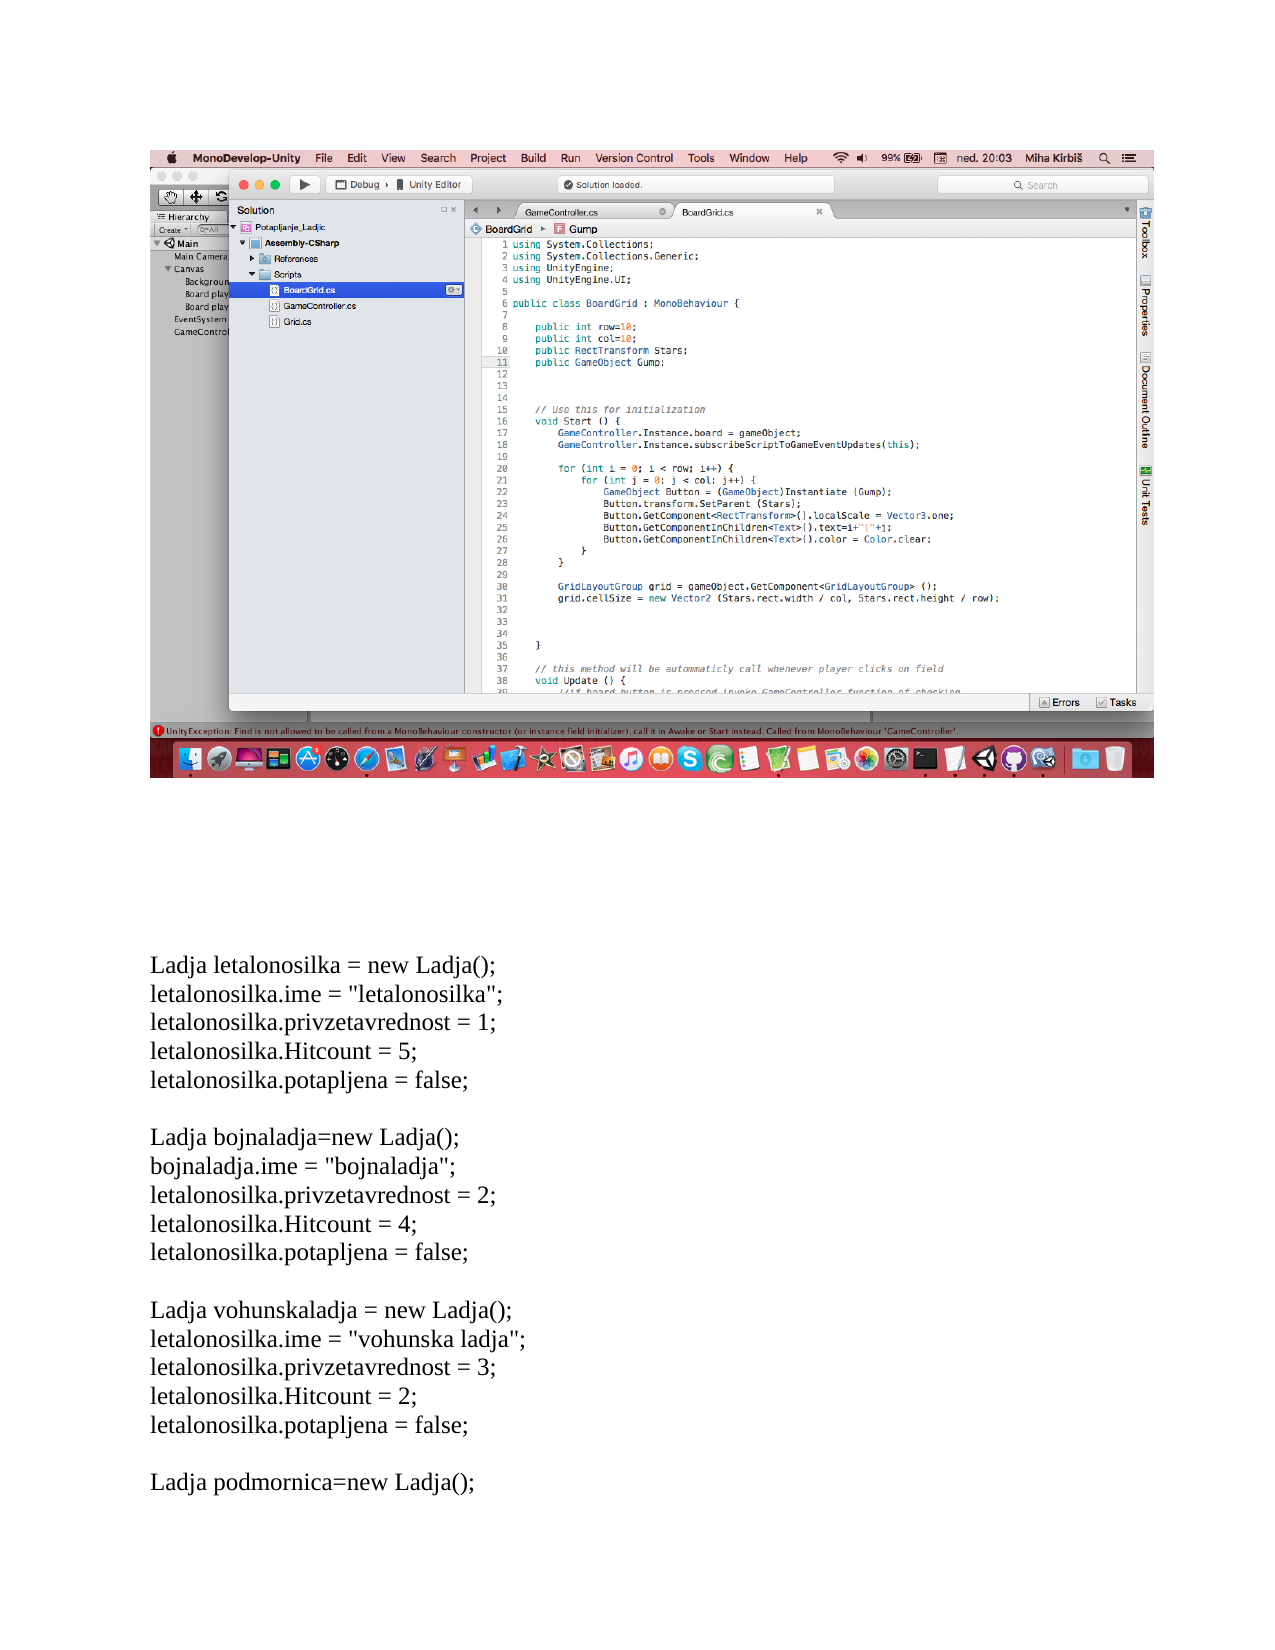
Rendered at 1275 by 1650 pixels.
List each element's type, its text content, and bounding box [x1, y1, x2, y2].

text letalonosilka.ime = "vohunska ladja"; [150, 1324, 1125, 1352]
text letalonosilka.Hitcount = 2; [150, 1381, 1125, 1410]
text letalonosilka.Hitcount = 4; [150, 1209, 1125, 1237]
text Ladja letalonosilka = new Ladja(); [150, 950, 1125, 979]
text letalonosilka.Hitcount = 5; [150, 1036, 1125, 1065]
text Ladja vohunskaladja = new Ladja(); [150, 1295, 1125, 1324]
text letalonosilka.privzetavrednost = 3; [150, 1352, 1125, 1381]
text letalonosilka.potapljena = false; [150, 1237, 1125, 1266]
text letalonosilka.privzetavrednost = 2; [150, 1180, 1125, 1209]
text bojnaladja.ime = "bojnaladja"; [150, 1151, 1125, 1180]
text letalonosilka.potapljena = false; [150, 1065, 1125, 1094]
text Ladja podmornica=new Ladja(); [150, 1467, 1125, 1496]
text letalonosilka.potapljena = false; [150, 1410, 1125, 1439]
text letalonosilka.privzetavrednost = 1; [150, 1007, 1125, 1036]
text letalonosilka.ime = "letalonosilka"; [150, 979, 1125, 1007]
text Ladja bojnaladja=new Ladja(); [150, 1122, 1125, 1151]
